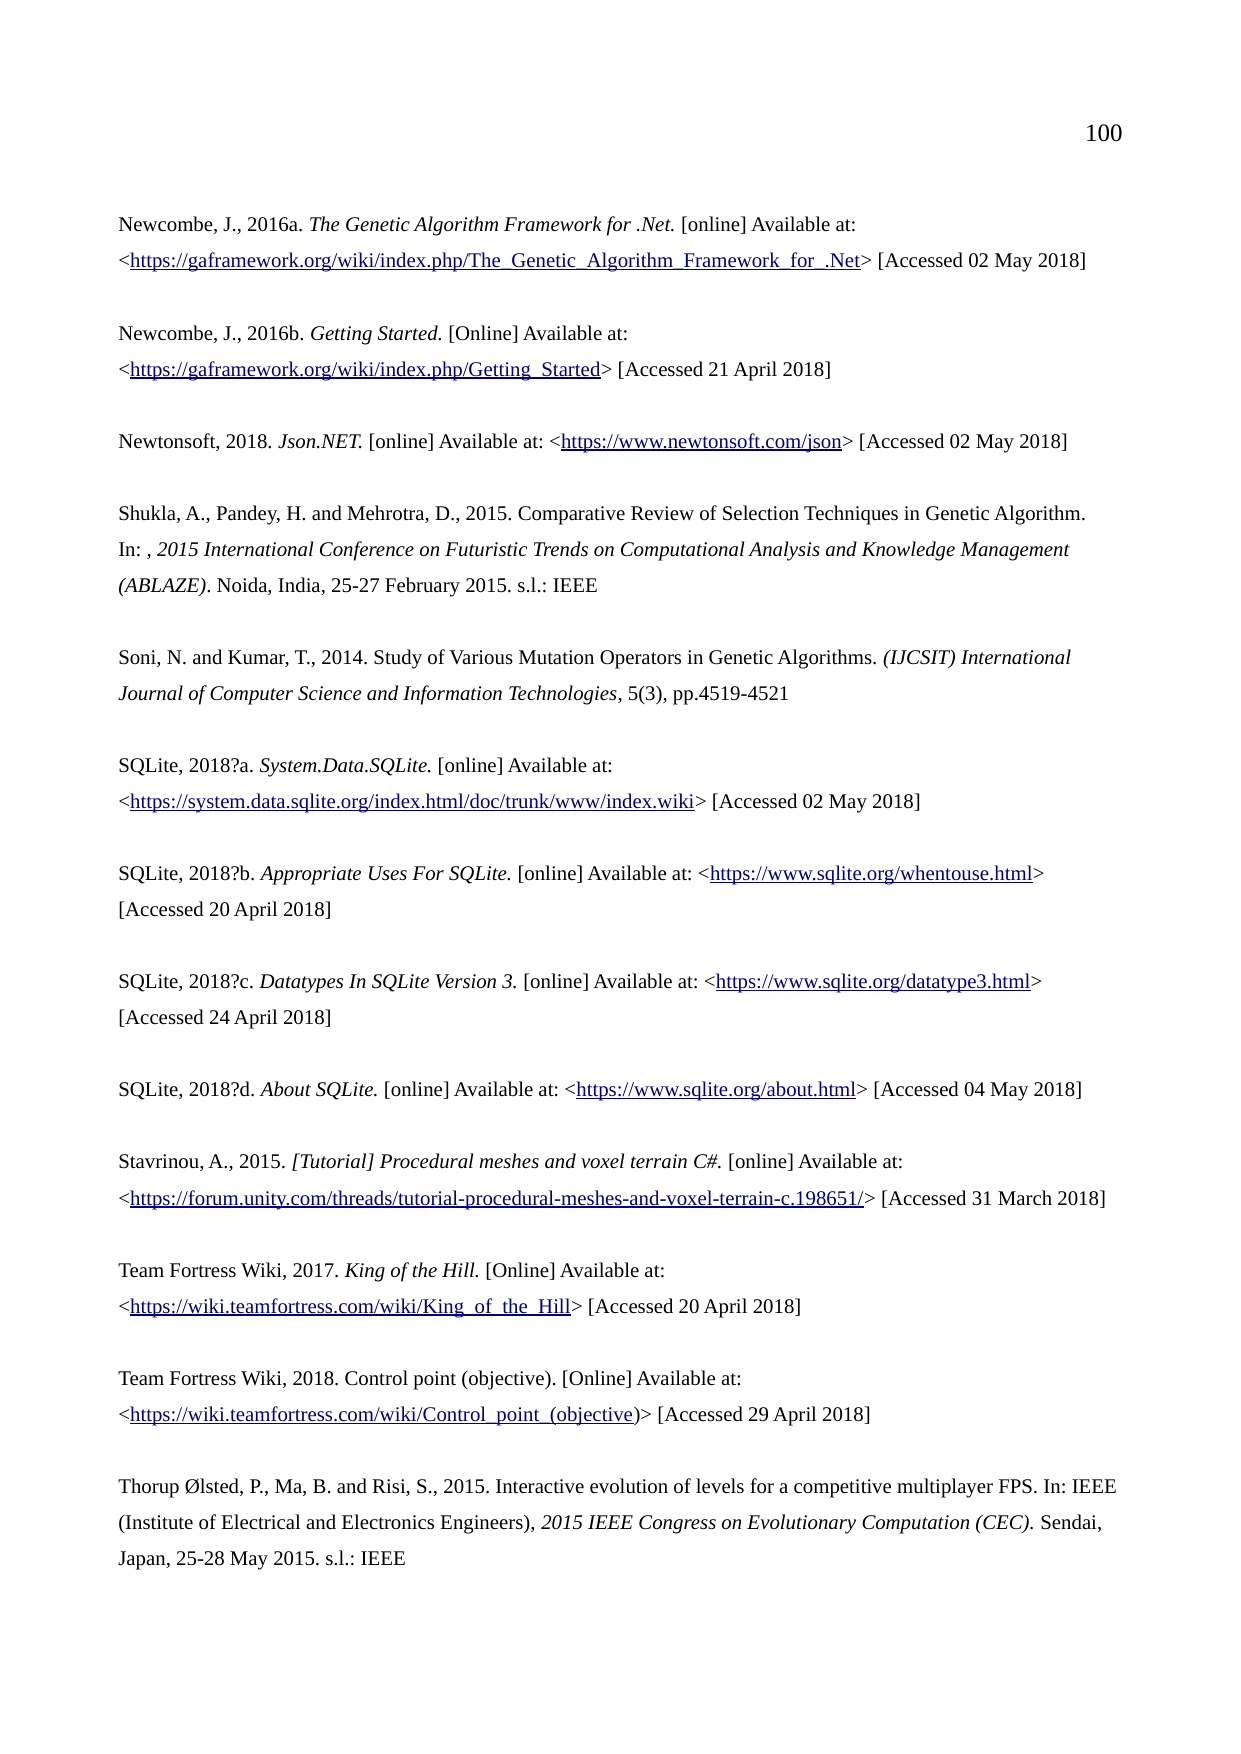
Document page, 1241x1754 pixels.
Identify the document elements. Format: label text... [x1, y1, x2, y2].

text SQLite, 2018?c. Datatypes In SQLite Version 3. [online] Available at: <https://www.sqlite.org/datatype3.html> [Accessed 24 April 2018] [118, 969, 1122, 1029]
text Newtonsoft, 2018. Json.NET. [online] Available at: <https://www.newtonsoft.com/json> [Accessed 02 May 2018] [118, 429, 1122, 453]
text Soni, N. and Kumar, T., 2014. Study of Various Mutation Operators in Genetic Algorithms. (IJCSIT) International Journal of Computer Science and Information Technologies, 5(3), pp.4519-4521 [118, 645, 1122, 705]
text SQLite, 2018?d. About SQLite. [online] Available at: <https://www.sqlite.org/about.html> [Accessed 04 May 2018] [118, 1077, 1122, 1101]
text Team Fortress Wiki, 2017. King of the Hill. [Online] Available at: <https://wiki.teamfortress.com/wiki/King_of_the_Hill> [Accessed 20 April 2018] [118, 1258, 1122, 1318]
text SQLite, 2018?b. Appropriate Uses For SQLite. [online] Available at: <https://www.sqlite.org/whentouse.html> [Accessed 20 April 2018] [118, 861, 1122, 921]
text Team Fortress Wiki, 2018. Control point (objective). [Online] Available at: <https://wiki.teamfortress.com/wiki/Control_point_(objective)> [Accessed 29 April 2018] [118, 1366, 1122, 1426]
text Newcombe, J., 2016b. Getting Started. [Online] Available at: <https://gaframework.org/wiki/index.php/Getting_Started> [Accessed 21 April 2018] [118, 321, 1122, 381]
text Newcombe, J., 2016a. The Genetic Algorithm Framework for .Net. [online] Available at: <https://gaframework.org/wiki/index.php/The_Genetic_Algorithm_Framework_for_.Net> [Accessed 02 May 2018] [118, 212, 1122, 272]
text SQLite, 2018?a. System.Data.SQLite. [online] Available at: <https://system.data.sqlite.org/index.html/doc/trunk/www/index.wiki> [Accessed 02 May 2018] [118, 753, 1122, 813]
text Stavrinou, A., 2015. [Tutorial] Procedural meshes and voxel terrain C#. [online] Available at: <https://forum.unity.com/threads/tutorial-procedural-meshes-and-voxel-terrain-c.198651/> [Accessed 31 March 2018] [118, 1149, 1122, 1209]
text Shukla, A., Pandey, H. and Mehrotra, D., 2015. Comparative Review of Selection Techniques in Genetic Algorithm. In: , 2015 International Conference on Futuristic Trends on Computational Analysis and Knowledge Management (ABLAZE). Noida, India, 25-27 February 2015. s.l.: IEEE [118, 501, 1122, 597]
text Thorup Ølsted, P., Ma, B. and Risi, S., 2015. Interactive evolution of levels for a competitive multiplayer FPS. In: IEEE (Institute of Electrical and Electronics Engineers), 2015 IEEE Congress on Evolutionary Computation (CEC). Sendai, Japan, 25-28 May 2015. s.l.: IEEE [118, 1474, 1122, 1570]
